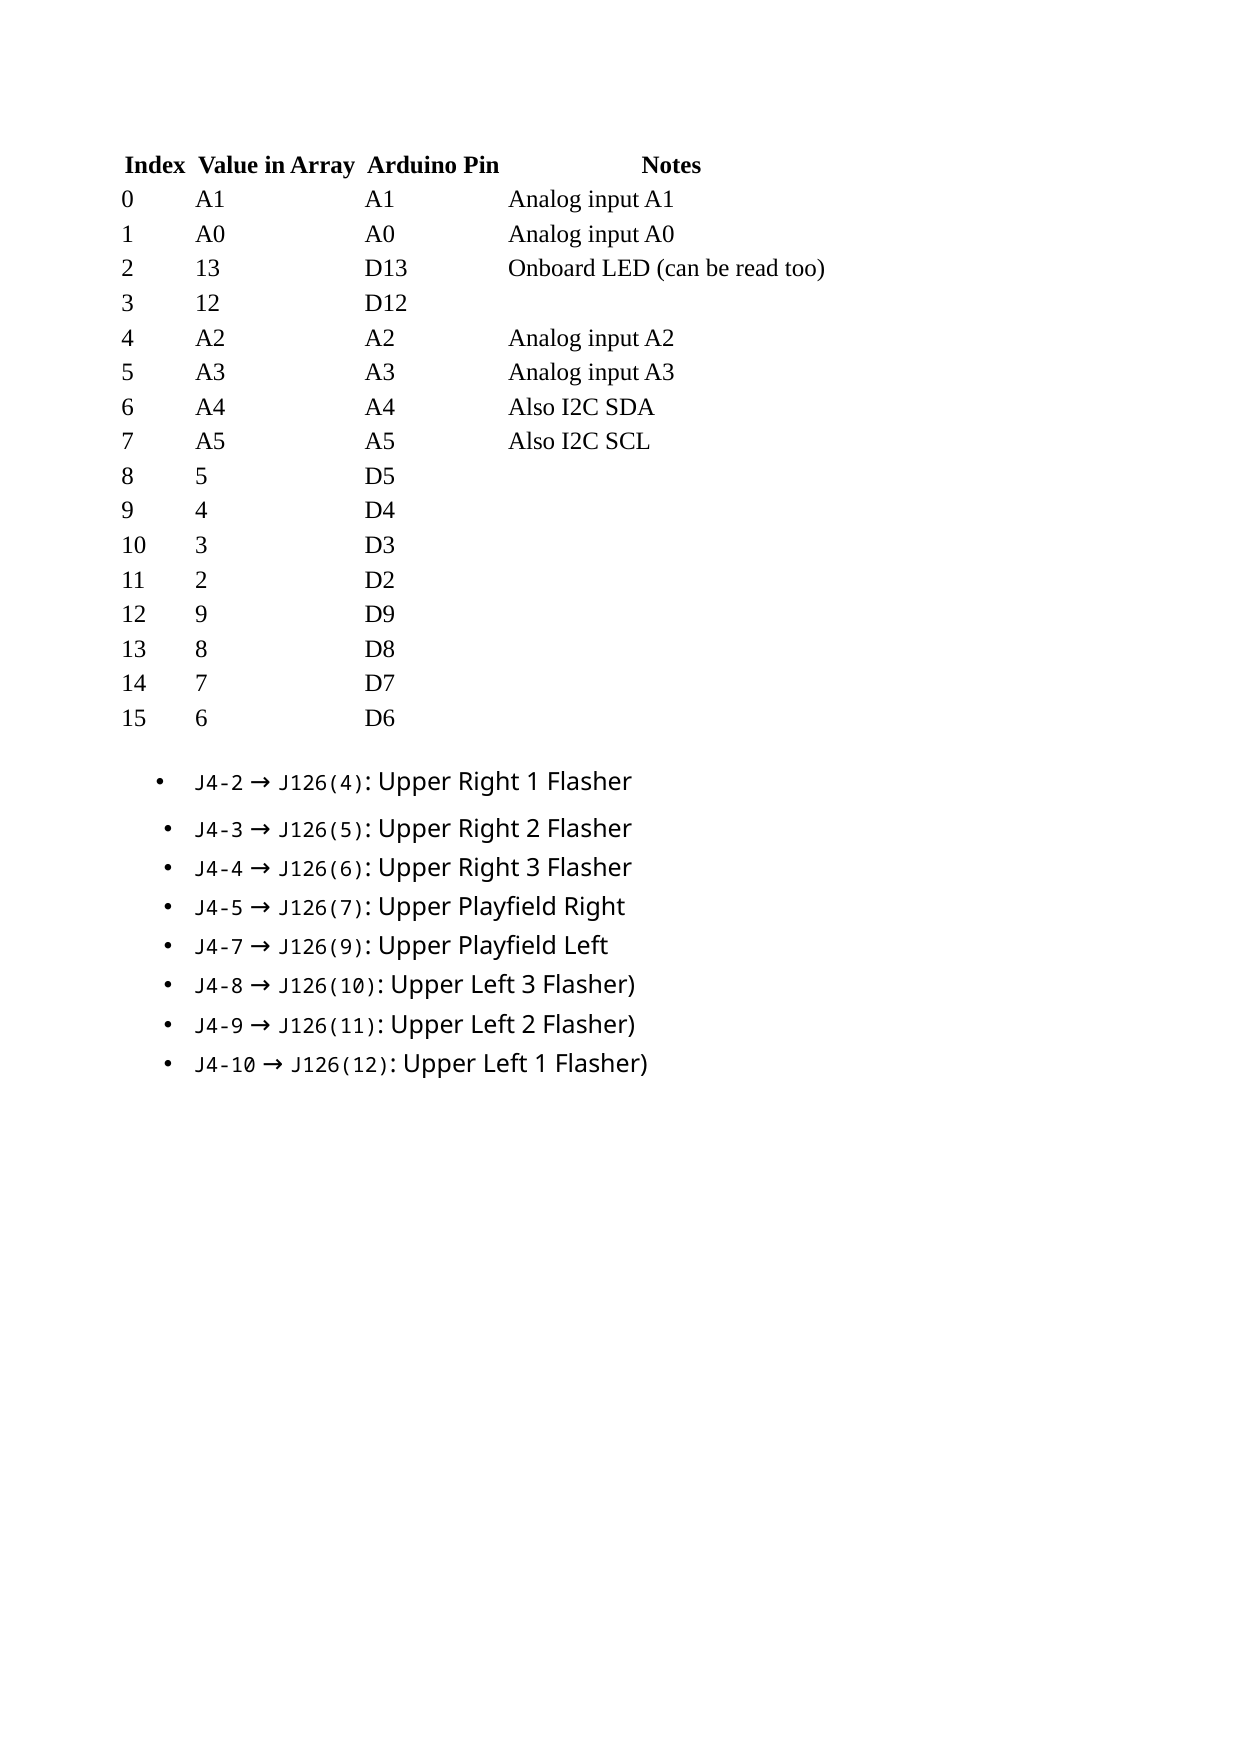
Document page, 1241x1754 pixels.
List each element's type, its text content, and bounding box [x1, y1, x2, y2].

table_cell D13 [361, 251, 505, 285]
table_header Value in Array [192, 147, 361, 181]
table_cell Onboard LED (can be read too) [505, 251, 837, 285]
table_header Arduino Pin [361, 147, 505, 181]
table_cell D3 [361, 527, 505, 562]
table_cell [505, 458, 837, 493]
table_cell [505, 493, 837, 527]
table_cell [505, 596, 837, 631]
list J4-4 → J126(6): Upper Right 3 Flasher [164, 850, 1122, 884]
table_cell 6 [192, 700, 361, 735]
table_cell 5 [192, 458, 361, 493]
table_cell Analog input A0 [505, 216, 837, 251]
table_cell 6 [118, 389, 192, 423]
table_cell 5 [118, 354, 192, 389]
table_cell [505, 562, 837, 596]
table_cell D8 [361, 631, 505, 666]
table_cell A2 [192, 320, 361, 354]
list J4-10 → J126(12): Upper Left 1 Flasher) [164, 1046, 1122, 1079]
table_cell D7 [361, 666, 505, 700]
list J4-9 → J126(11): Upper Left 2 Flasher) [164, 1006, 1122, 1040]
table_cell D12 [361, 285, 505, 320]
table_cell 10 [118, 527, 192, 562]
list J4-7 → J126(9): Upper Playfield Left [164, 928, 1122, 962]
table_cell Analog input A2 [505, 320, 837, 354]
table_cell A5 [361, 424, 505, 458]
table_cell [505, 527, 837, 562]
list J4-3 → J126(5): Upper Right 2 Flasher [164, 811, 1122, 844]
table_cell D6 [361, 700, 505, 735]
table_cell 13 [118, 631, 192, 666]
table_cell A1 [361, 181, 505, 216]
table_cell 7 [192, 666, 361, 700]
table_cell 12 [192, 285, 361, 320]
table_cell A4 [192, 389, 361, 423]
table_cell 7 [118, 424, 192, 458]
table_cell 9 [118, 493, 192, 527]
list J4-8 → J126(10): Upper Left 3 Flasher) [164, 967, 1122, 1001]
table_cell 12 [118, 596, 192, 631]
table_cell A5 [192, 424, 361, 458]
table_cell A4 [361, 389, 505, 423]
table_cell Analog input A3 [505, 354, 837, 389]
list J4-5 → J126(7): Upper Playfield Right [164, 889, 1122, 923]
table_cell D5 [361, 458, 505, 493]
table_cell 1 [118, 216, 192, 251]
table_cell Also I2C SCL [505, 424, 837, 458]
table_cell A2 [361, 320, 505, 354]
table_cell Analog input A1 [505, 181, 837, 216]
table_cell 3 [192, 527, 361, 562]
table_cell 14 [118, 666, 192, 700]
table_cell 9 [192, 596, 361, 631]
table_cell D2 [361, 562, 505, 596]
table_cell 13 [192, 251, 361, 285]
table_cell 0 [118, 181, 192, 216]
table_cell 2 [118, 251, 192, 285]
list J4-2 → J126(4): Upper Right 1 Flasher [156, 763, 1122, 798]
table_cell [505, 285, 837, 320]
table_cell 15 [118, 700, 192, 735]
table_cell [505, 700, 837, 735]
table_cell D9 [361, 596, 505, 631]
table_cell Also I2C SDA [505, 389, 837, 423]
table_cell [505, 631, 837, 666]
table_cell D4 [361, 493, 505, 527]
table_cell A1 [192, 181, 361, 216]
table_cell 2 [192, 562, 361, 596]
table_cell 8 [118, 458, 192, 493]
table_cell 4 [192, 493, 361, 527]
table_cell 4 [118, 320, 192, 354]
table_cell 3 [118, 285, 192, 320]
table_cell A0 [361, 216, 505, 251]
table_cell A3 [192, 354, 361, 389]
table_header Notes [505, 147, 837, 181]
table_cell A3 [361, 354, 505, 389]
table_header Index [118, 147, 192, 181]
table_cell 11 [118, 562, 192, 596]
table_cell [505, 666, 837, 700]
table_cell 8 [192, 631, 361, 666]
table_cell A0 [192, 216, 361, 251]
